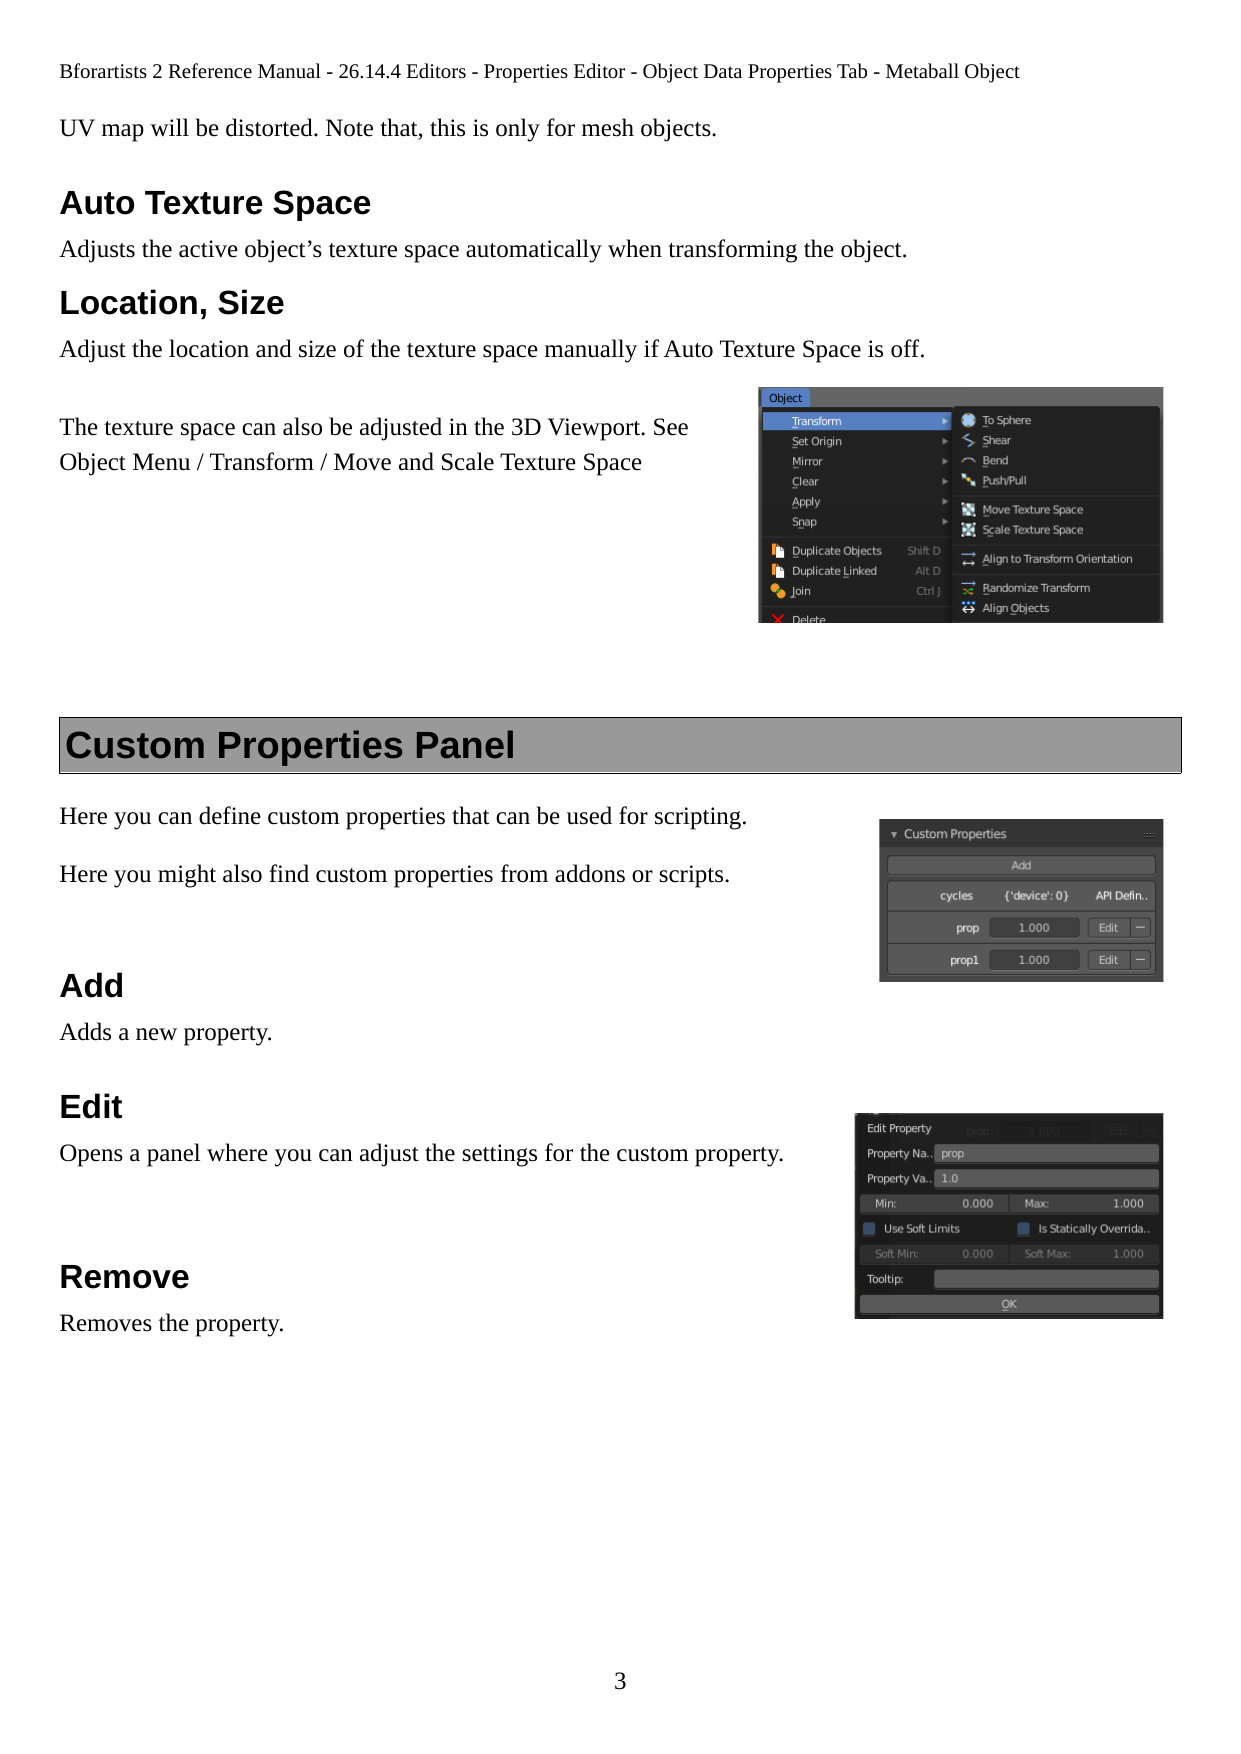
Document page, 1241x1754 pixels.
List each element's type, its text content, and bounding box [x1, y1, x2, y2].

subtitle [1164, 1257, 1181, 1296]
subtitle Auto Texture Space [59, 182, 1181, 221]
picture [879, 819, 1164, 982]
picture [854, 1113, 1164, 1319]
text The texture space can also be adjusted in the 3D Viewport. See Object Menu / Transform / Move and Scale Texture Space [59, 412, 758, 475]
subtitle Add [59, 966, 1181, 1004]
text UV map will be distorted. Note that, this is only for mesh objects. [59, 113, 1181, 141]
text Here you can define custom properties that can be used for scripting. [59, 801, 1181, 830]
subtitle Location, Size [59, 283, 1181, 322]
subtitle Edit [59, 1087, 1181, 1126]
table_header Custom Properties Panel [60, 718, 1181, 772]
text Adjusts the active object’s texture space automatically when transforming the object. [59, 234, 1181, 262]
text Adds a new property. [59, 1017, 1181, 1046]
text Removes the property. [59, 1308, 1181, 1337]
text Here you might also find custom properties from addons or scripts. [59, 859, 879, 888]
subtitle Remove [59, 1257, 854, 1296]
text Opens a panel where you can adjust the settings for the custom property. [59, 1138, 854, 1167]
text Adjust the location and size of the texture space manually if Auto Texture Space is off. [59, 334, 1181, 363]
picture [758, 387, 1164, 623]
